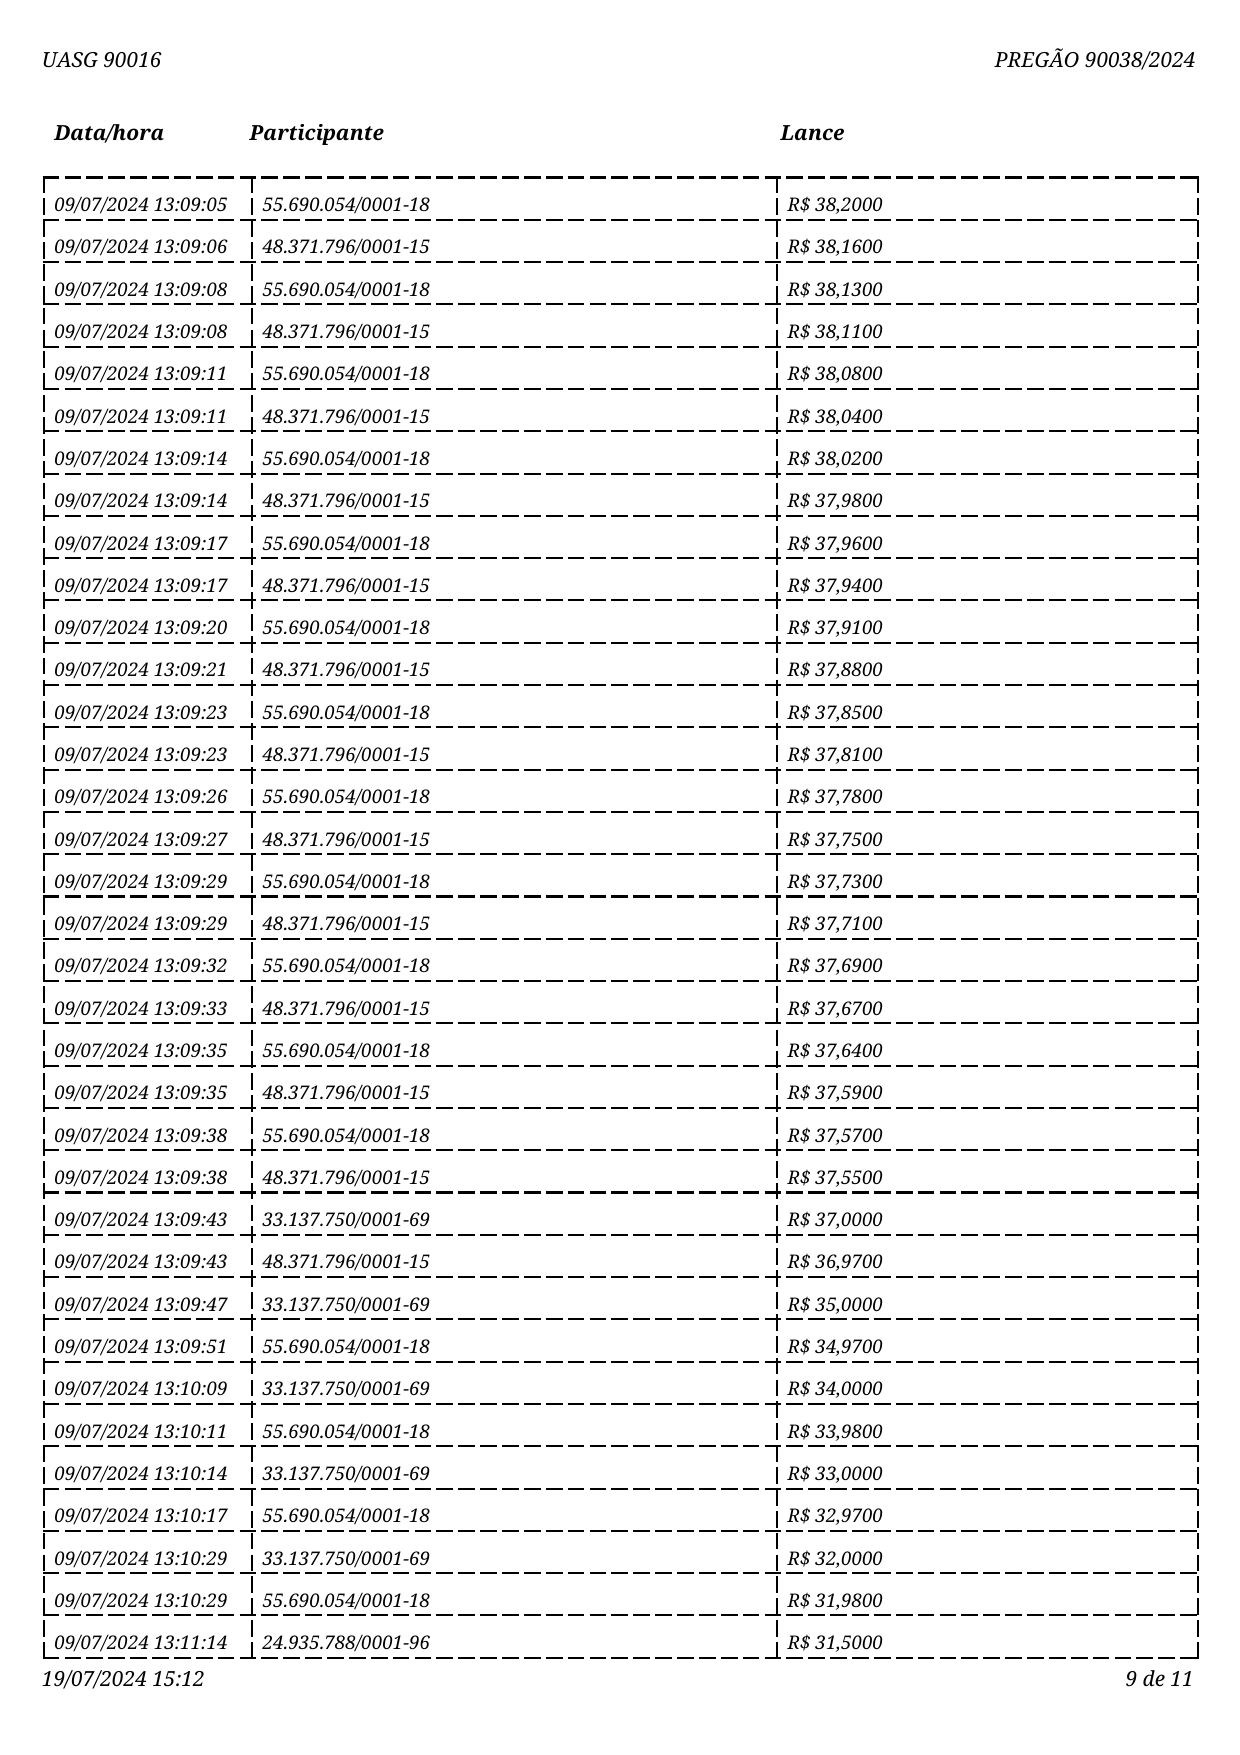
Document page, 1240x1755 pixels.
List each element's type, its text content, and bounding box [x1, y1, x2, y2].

table_cell R$ 37,7800 [777, 769, 1198, 811]
table_cell R$ 33,0000 [777, 1445, 1198, 1487]
table_cell 09/07/2024 13:09:08 [44, 303, 252, 346]
table_cell 48.371.796/0001-15 [252, 642, 777, 684]
table_cell 09/07/2024 13:09:14 [44, 430, 252, 472]
table_cell 48.371.796/0001-15 [252, 388, 777, 430]
table_cell 55.690.054/0001-18 [252, 853, 777, 895]
table_cell 55.690.054/0001-18 [252, 346, 777, 388]
table_cell R$ 38,0800 [777, 346, 1198, 388]
table_cell 09/07/2024 13:10:11 [44, 1403, 252, 1445]
table_cell 09/07/2024 13:09:35 [44, 1022, 252, 1064]
table_cell R$ 38,1100 [777, 303, 1198, 346]
table_cell 55.690.054/0001-18 [252, 1318, 777, 1361]
table_cell 09/07/2024 13:09:21 [44, 642, 252, 684]
table_cell 09/07/2024 13:10:29 [44, 1530, 252, 1572]
table_cell 55.690.054/0001-18 [252, 684, 777, 726]
table_cell R$ 35,0000 [777, 1276, 1198, 1318]
table_cell 09/07/2024 13:10:09 [44, 1361, 252, 1403]
table_cell 09/07/2024 13:09:27 [44, 811, 252, 853]
table_cell R$ 32,0000 [777, 1530, 1198, 1572]
table_cell 33.137.750/0001-69 [252, 1445, 777, 1487]
table_cell 48.371.796/0001-15 [252, 980, 777, 1022]
table_cell 55.690.054/0001-18 [252, 1403, 777, 1445]
table_cell R$ 34,0000 [777, 1361, 1198, 1403]
table_cell 09/07/2024 13:09:11 [44, 346, 252, 388]
table_cell 09/07/2024 13:09:35 [44, 1065, 252, 1107]
table_cell 24.935.788/0001-96 [252, 1614, 777, 1657]
table_cell R$ 37,8100 [777, 726, 1198, 768]
table_cell 55.690.054/0001-18 [252, 1022, 777, 1064]
table_cell R$ 37,6700 [777, 980, 1198, 1022]
table_cell R$ 31,5000 [777, 1614, 1198, 1657]
table_cell 09/07/2024 13:09:11 [44, 388, 252, 430]
table_cell R$ 37,0000 [777, 1191, 1198, 1234]
table_cell 33.137.750/0001-69 [252, 1276, 777, 1318]
table_cell 09/07/2024 13:09:29 [44, 853, 252, 895]
table_cell R$ 36,9700 [777, 1234, 1198, 1276]
table_cell 48.371.796/0001-15 [252, 303, 777, 346]
table_cell 55.690.054/0001-18 [252, 1572, 777, 1614]
table_cell 55.690.054/0001-18 [252, 769, 777, 811]
table_cell 09/07/2024 13:09:14 [44, 473, 252, 515]
table_cell 09/07/2024 13:09:29 [44, 895, 252, 938]
table_cell 48.371.796/0001-15 [252, 219, 777, 261]
table_cell 48.371.796/0001-15 [252, 811, 777, 853]
table_cell R$ 38,0400 [777, 388, 1198, 430]
table_cell 48.371.796/0001-15 [252, 1065, 777, 1107]
table_cell R$ 37,8500 [777, 684, 1198, 726]
table_cell 09/07/2024 13:09:38 [44, 1107, 252, 1149]
table_cell 48.371.796/0001-15 [252, 726, 777, 768]
table_cell 55.690.054/0001-18 [252, 430, 777, 472]
table_cell 33.137.750/0001-69 [252, 1530, 777, 1572]
table_header 09/07/2024 13:09:05 [44, 176, 252, 219]
table_cell 09/07/2024 13:09:51 [44, 1318, 252, 1361]
table_cell 55.690.054/0001-18 [252, 515, 777, 557]
table_cell 09/07/2024 13:09:32 [44, 938, 252, 980]
table_cell R$ 37,5700 [777, 1107, 1198, 1149]
table_cell 09/07/2024 13:09:20 [44, 599, 252, 642]
table_cell 09/07/2024 13:10:17 [44, 1488, 252, 1530]
table_cell 09/07/2024 13:09:33 [44, 980, 252, 1022]
table_cell 09/07/2024 13:09:06 [44, 219, 252, 261]
table_cell R$ 37,6400 [777, 1022, 1198, 1064]
table_cell 09/07/2024 13:09:23 [44, 726, 252, 768]
table_cell 09/07/2024 13:09:43 [44, 1234, 252, 1276]
table_cell R$ 37,9800 [777, 473, 1198, 515]
table_cell R$ 37,5900 [777, 1065, 1198, 1107]
table_cell 33.137.750/0001-69 [252, 1191, 777, 1234]
table_cell R$ 32,9700 [777, 1488, 1198, 1530]
table_cell R$ 37,9400 [777, 557, 1198, 599]
table_header 55.690.054/0001-18 [252, 176, 777, 219]
table_cell 55.690.054/0001-18 [252, 1488, 777, 1530]
table_cell R$ 37,9100 [777, 599, 1198, 642]
table_cell 48.371.796/0001-15 [252, 473, 777, 515]
table_cell R$ 34,9700 [777, 1318, 1198, 1361]
table_cell 48.371.796/0001-15 [252, 557, 777, 599]
table_cell R$ 38,0200 [777, 430, 1198, 472]
table_cell 48.371.796/0001-15 [252, 895, 777, 938]
table_cell R$ 33,9800 [777, 1403, 1198, 1445]
table_cell 09/07/2024 13:10:14 [44, 1445, 252, 1487]
table_cell R$ 38,1600 [777, 219, 1198, 261]
table_cell 09/07/2024 13:09:08 [44, 261, 252, 303]
table_cell 09/07/2024 13:09:23 [44, 684, 252, 726]
table_cell R$ 37,7500 [777, 811, 1198, 853]
table_cell R$ 37,8800 [777, 642, 1198, 684]
table_cell R$ 37,7300 [777, 853, 1198, 895]
table_header R$ 38,2000 [777, 176, 1198, 219]
table_cell 09/07/2024 13:09:17 [44, 515, 252, 557]
table_cell 09/07/2024 13:09:26 [44, 769, 252, 811]
table_cell R$ 38,1300 [777, 261, 1198, 303]
table_cell R$ 37,7100 [777, 895, 1198, 938]
table_cell R$ 31,9800 [777, 1572, 1198, 1614]
table_cell R$ 37,6900 [777, 938, 1198, 980]
table_cell 09/07/2024 13:10:29 [44, 1572, 252, 1614]
table_cell 55.690.054/0001-18 [252, 1107, 777, 1149]
table_cell 09/07/2024 13:09:38 [44, 1149, 252, 1191]
table_cell 09/07/2024 13:09:47 [44, 1276, 252, 1318]
table_cell 55.690.054/0001-18 [252, 599, 777, 642]
table_cell 33.137.750/0001-69 [252, 1361, 777, 1403]
table_cell 09/07/2024 13:11:14 [44, 1614, 252, 1657]
table_cell 55.690.054/0001-18 [252, 261, 777, 303]
table_cell R$ 37,9600 [777, 515, 1198, 557]
table_cell R$ 37,5500 [777, 1149, 1198, 1191]
table_cell 09/07/2024 13:09:43 [44, 1191, 252, 1234]
table_cell 09/07/2024 13:09:17 [44, 557, 252, 599]
table_cell 48.371.796/0001-15 [252, 1234, 777, 1276]
table_cell 48.371.796/0001-15 [252, 1149, 777, 1191]
table_cell 55.690.054/0001-18 [252, 938, 777, 980]
